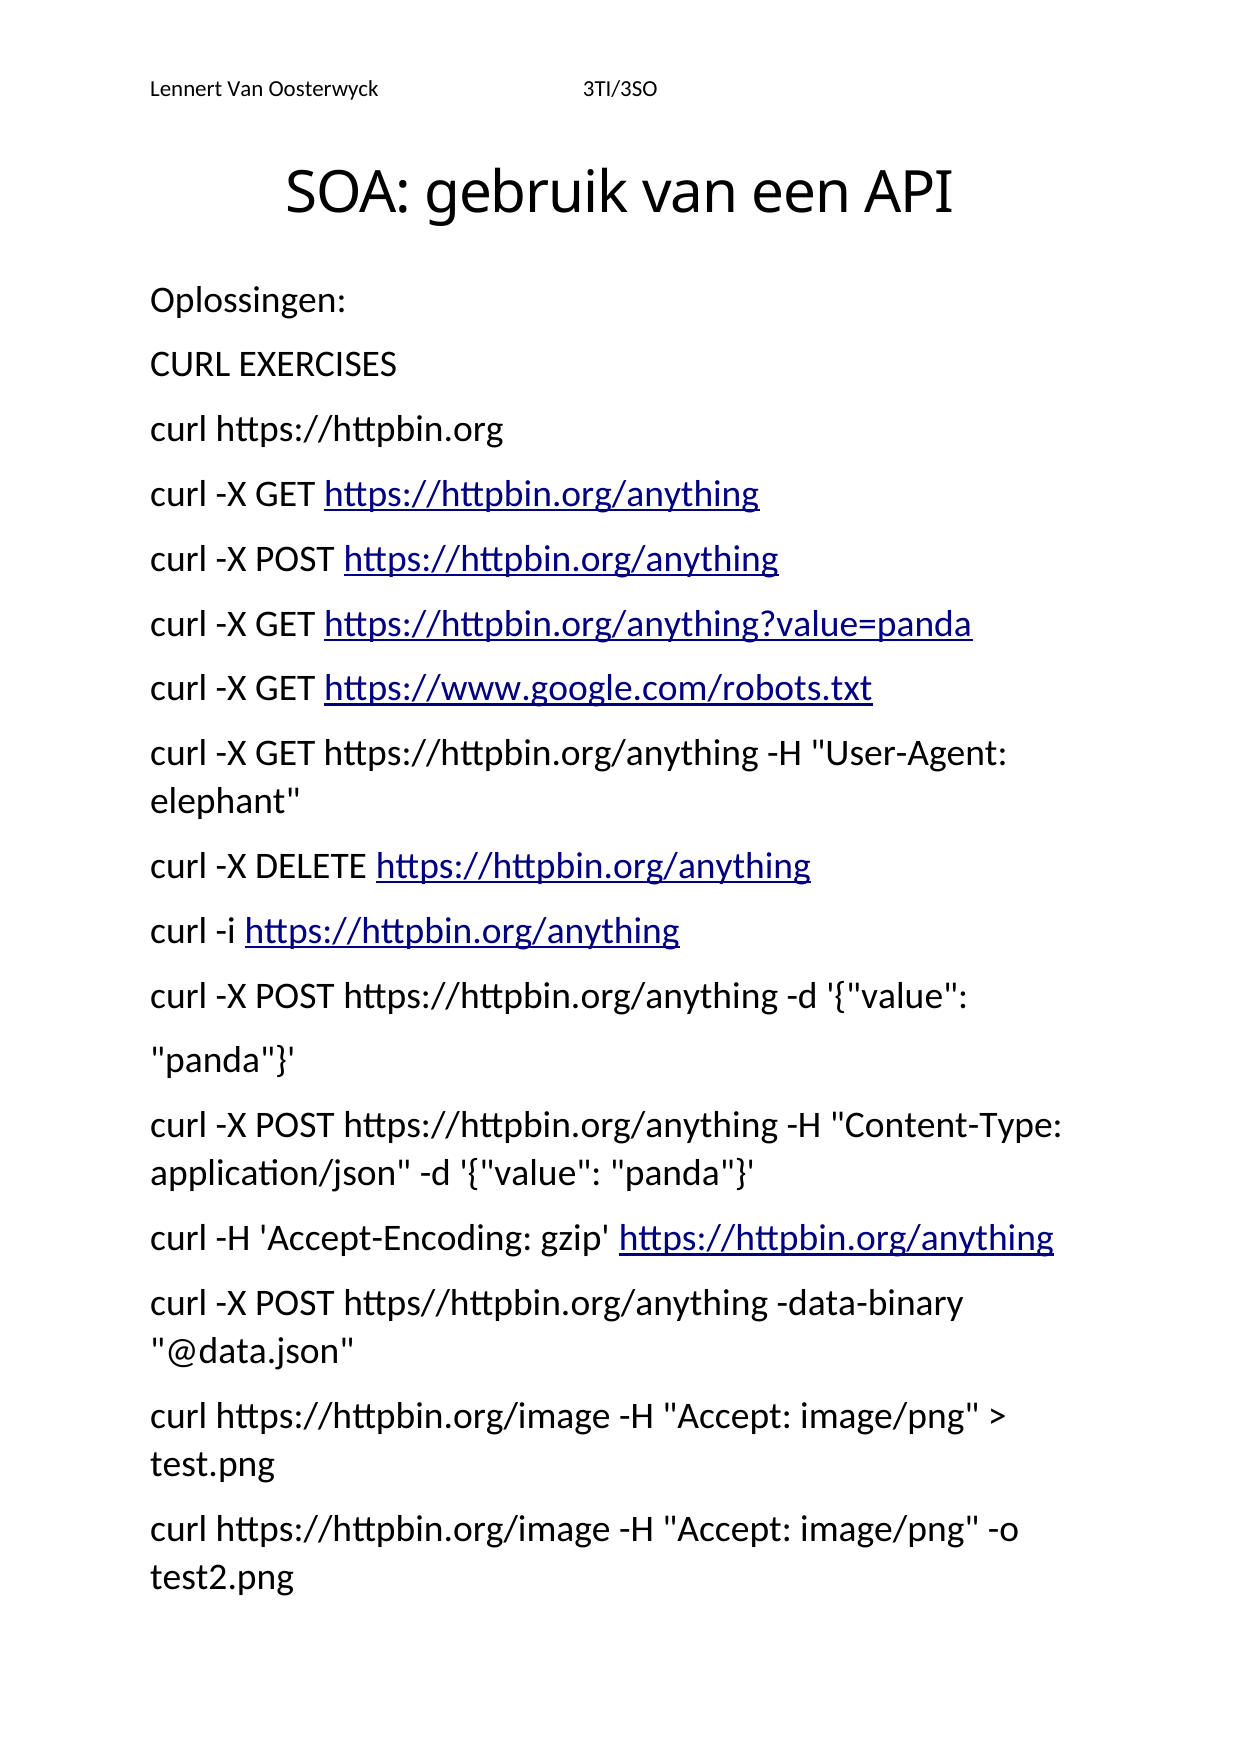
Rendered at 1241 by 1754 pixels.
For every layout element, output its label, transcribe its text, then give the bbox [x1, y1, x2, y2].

text curl -X GET https://www.google.com/robots.txt [150, 664, 1090, 710]
text Oplossingen: [150, 276, 1090, 321]
text curl -X POST https://httpbin.org/anything -H "Content-Type: application/json" -d '{"value": "panda"}' [150, 1101, 1090, 1195]
text SOA: gebruik van een API [150, 150, 1090, 229]
text curl -X POST https//httpbin.org/anything -data-binary "@data.json" [150, 1279, 1090, 1373]
text curl -i https://httpbin.org/anything [150, 907, 1090, 953]
text curl -X GET https://httpbin.org/anything?value=panda [150, 599, 1090, 645]
text curl -X GET https://httpbin.org/anything [150, 470, 1090, 516]
text curl https://httpbin.org [150, 405, 1090, 451]
text curl https://httpbin.org/image -H "Accept: image/png" -o test2.png [150, 1505, 1090, 1599]
text "panda"}' [150, 1036, 1090, 1082]
text curl -X GET https://httpbin.org/anything -H "User-Agent: elephant" [150, 729, 1090, 823]
text CURL EXERCISES [150, 340, 1090, 386]
text curl -H 'Accept-Encoding: gzip' https://httpbin.org/anything [150, 1214, 1090, 1260]
text curl -X DELETE https://httpbin.org/anything [150, 842, 1090, 888]
text curl https://httpbin.org/image -H "Accept: image/png" > test.png [150, 1392, 1090, 1486]
text curl -X POST https://httpbin.org/anything [150, 535, 1090, 581]
text curl -X POST https://httpbin.org/anything -d '{"value": [150, 972, 1090, 1017]
